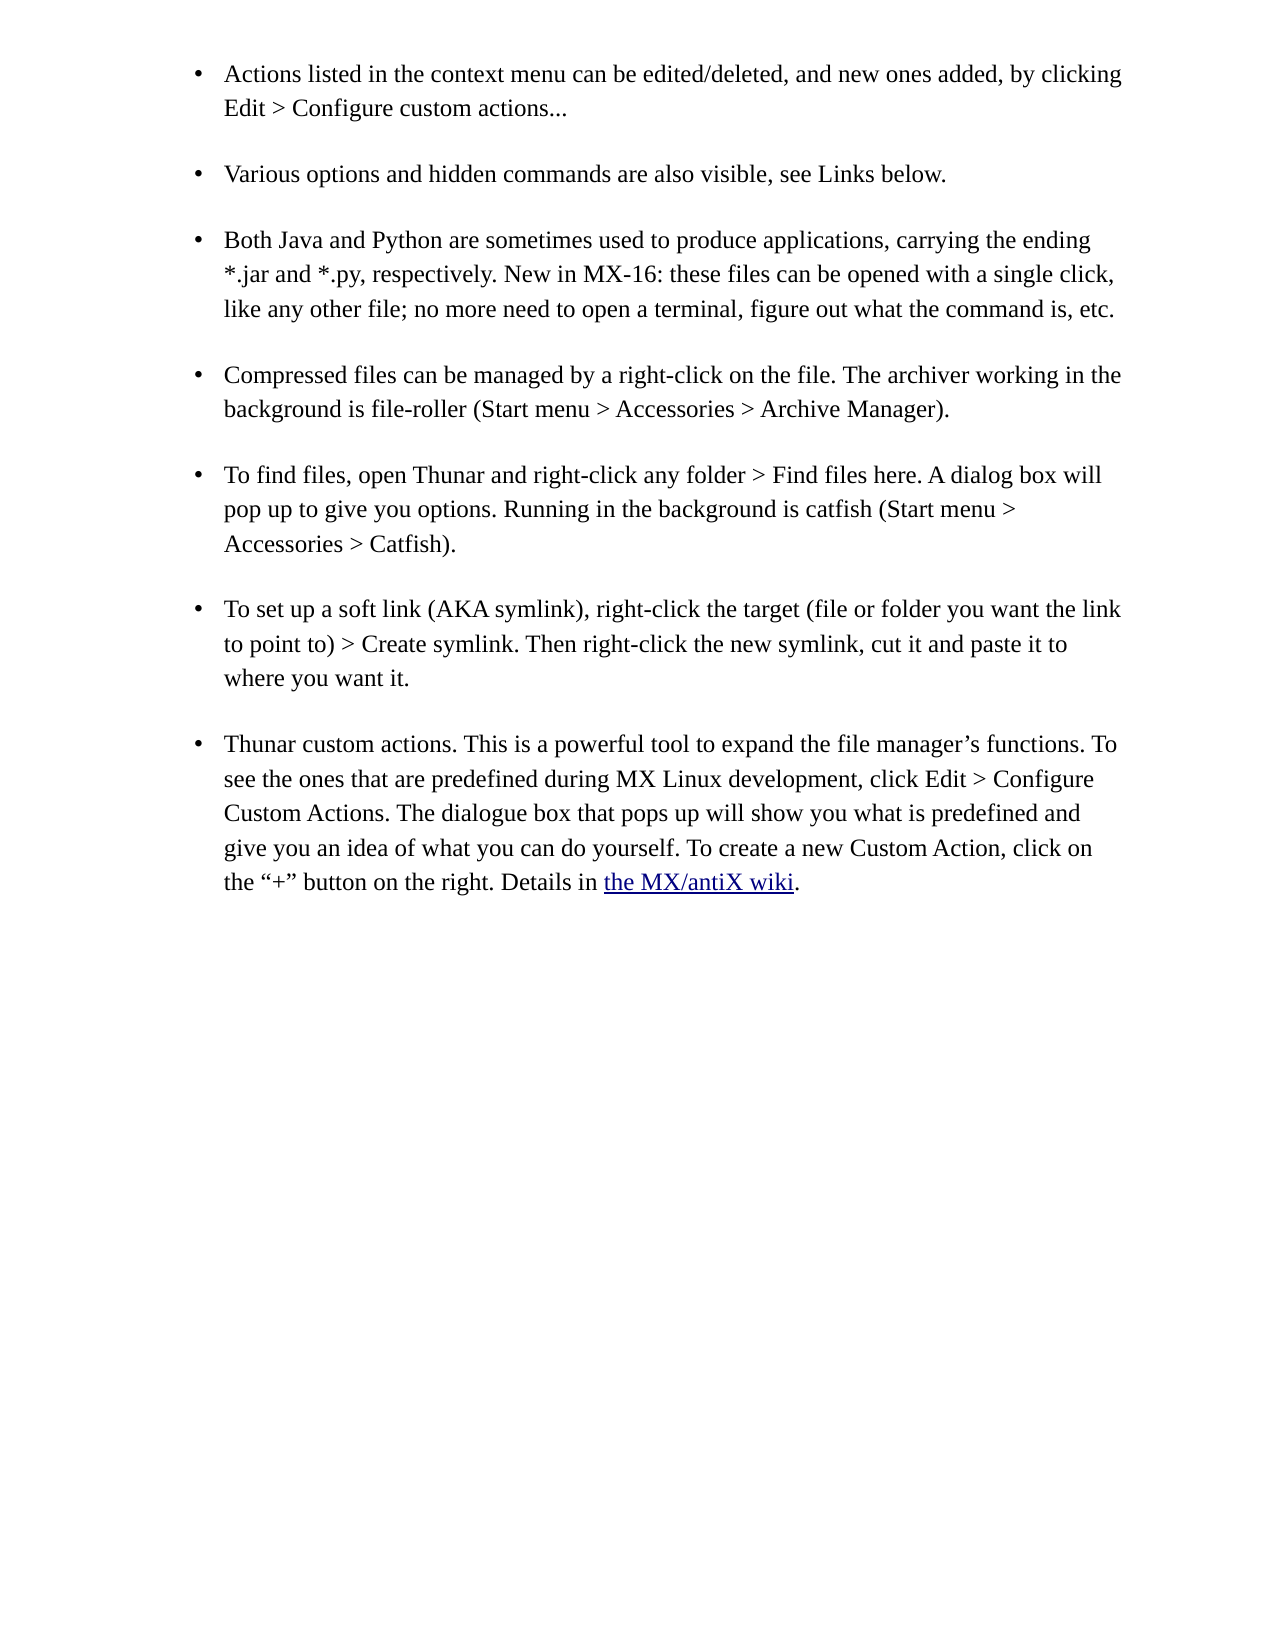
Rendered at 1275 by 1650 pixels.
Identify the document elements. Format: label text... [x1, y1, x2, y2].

list To find files, open Thunar and right-click any folder > Find files here. A dialog box will pop up to give you options. Running in the background is catfish (Start menu > Accessories > Catfish). [194, 460, 1125, 558]
list To set up a soft link (AKA symlink), right-click the target (file or folder you want the link to point to) > Create symlink. Then right-click the new symlink, cut it and paste it to where you want it. [194, 594, 1125, 692]
list Actions listed in the context menu can be edited/deleted, and new ones added, by clicking Edit > Configure custom actions... [194, 59, 1125, 122]
list Compressed files can be managed by a right-click on the file. The archiver working in the background is file-roller (Start menu > Accessories > Archive Manager). [194, 360, 1125, 423]
list Thunar custom actions. This is a powerful tool to expand the file manager’s functions. To see the ones that are predefined during MX Linux development, click Edit > Configure Custom Actions. The dialogue box that pops up will show you what is predefined and give you an idea of what you can do yourself. To create a new Custom Action, click on the “+” button on the right. Details in the MX/antiX wiki. [194, 729, 1125, 896]
list Both Java and Python are sometimes used to produce applications, carrying the ending *.jar and *.py, respectively. New in MX-16: these files can be opened with a single click, like any other file; no more need to open a terminal, figure out what the command is, etc. [194, 225, 1125, 323]
list Various options and hidden commands are also visible, see Links below. [194, 159, 1125, 188]
